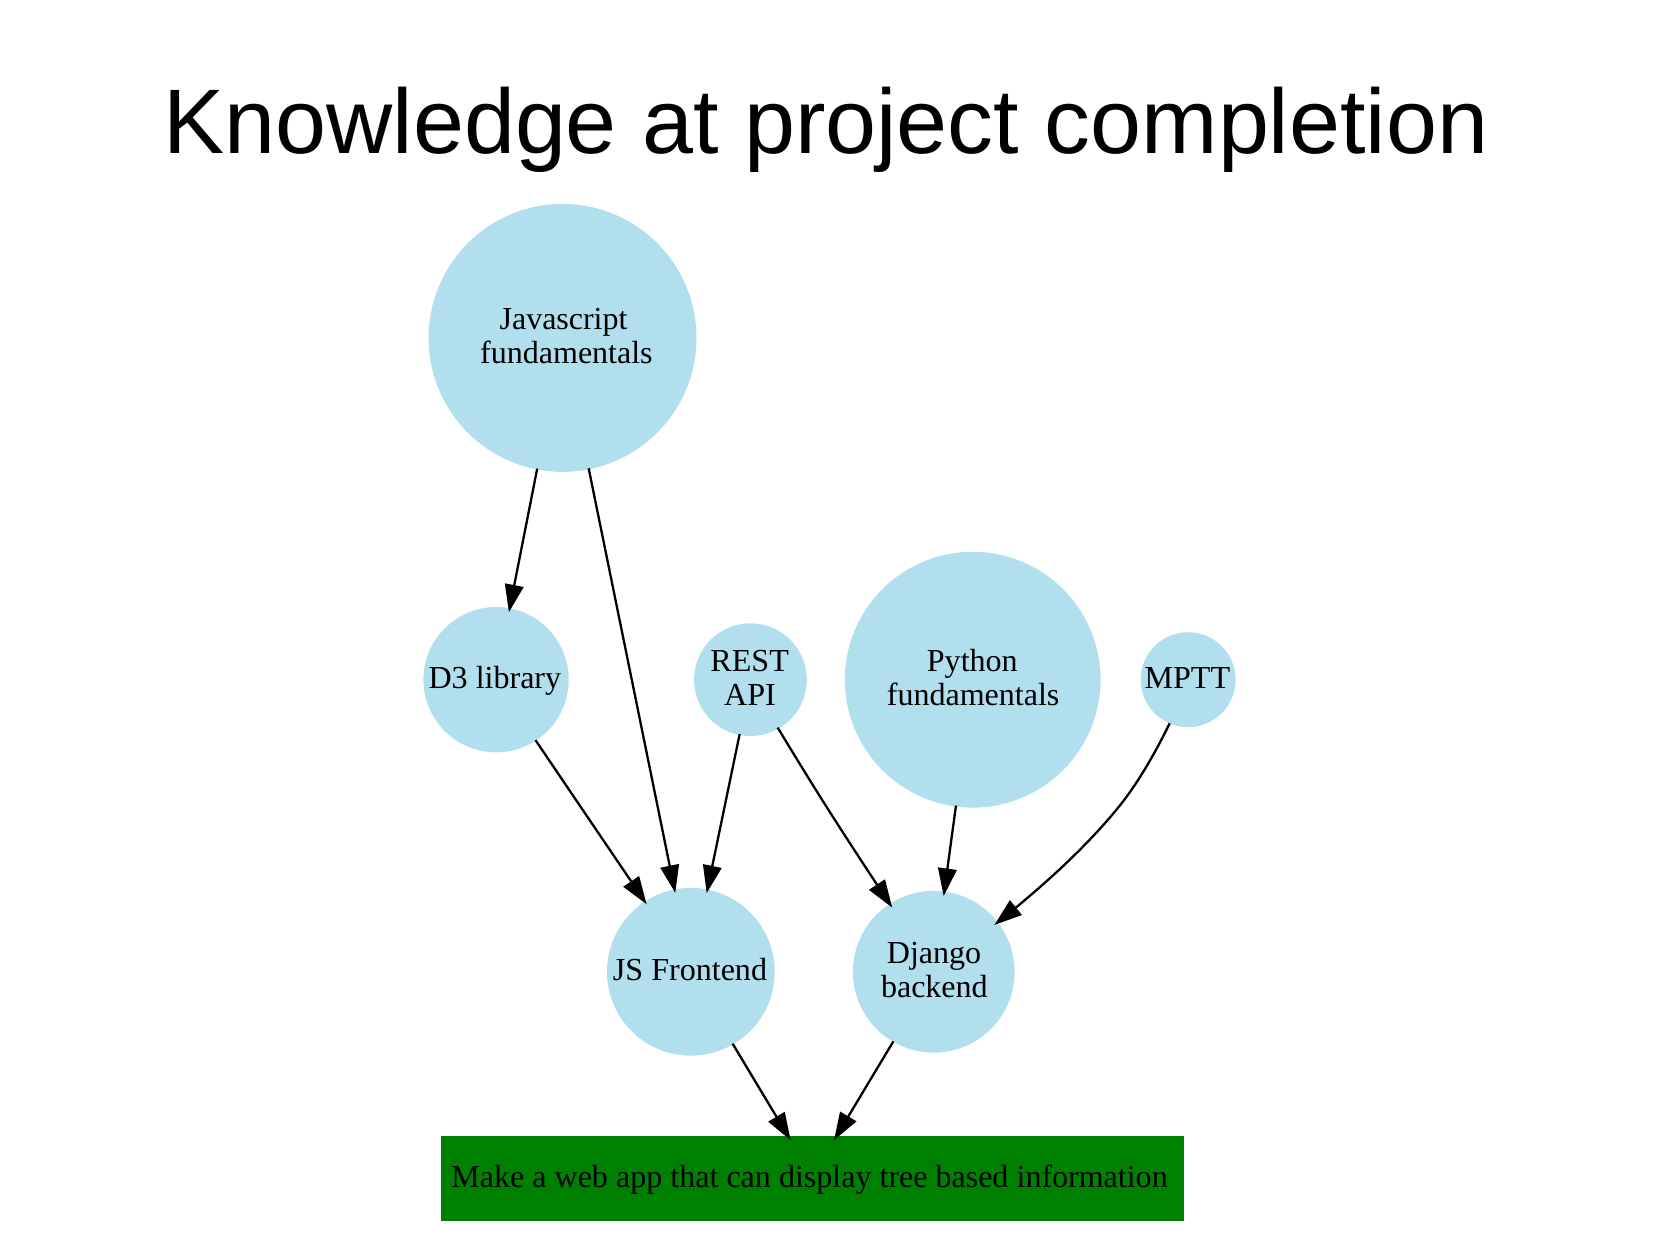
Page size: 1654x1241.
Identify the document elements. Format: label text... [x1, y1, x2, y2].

picture [413, 195, 1246, 1231]
title Knowledge at project completion [82, 17, 1571, 226]
